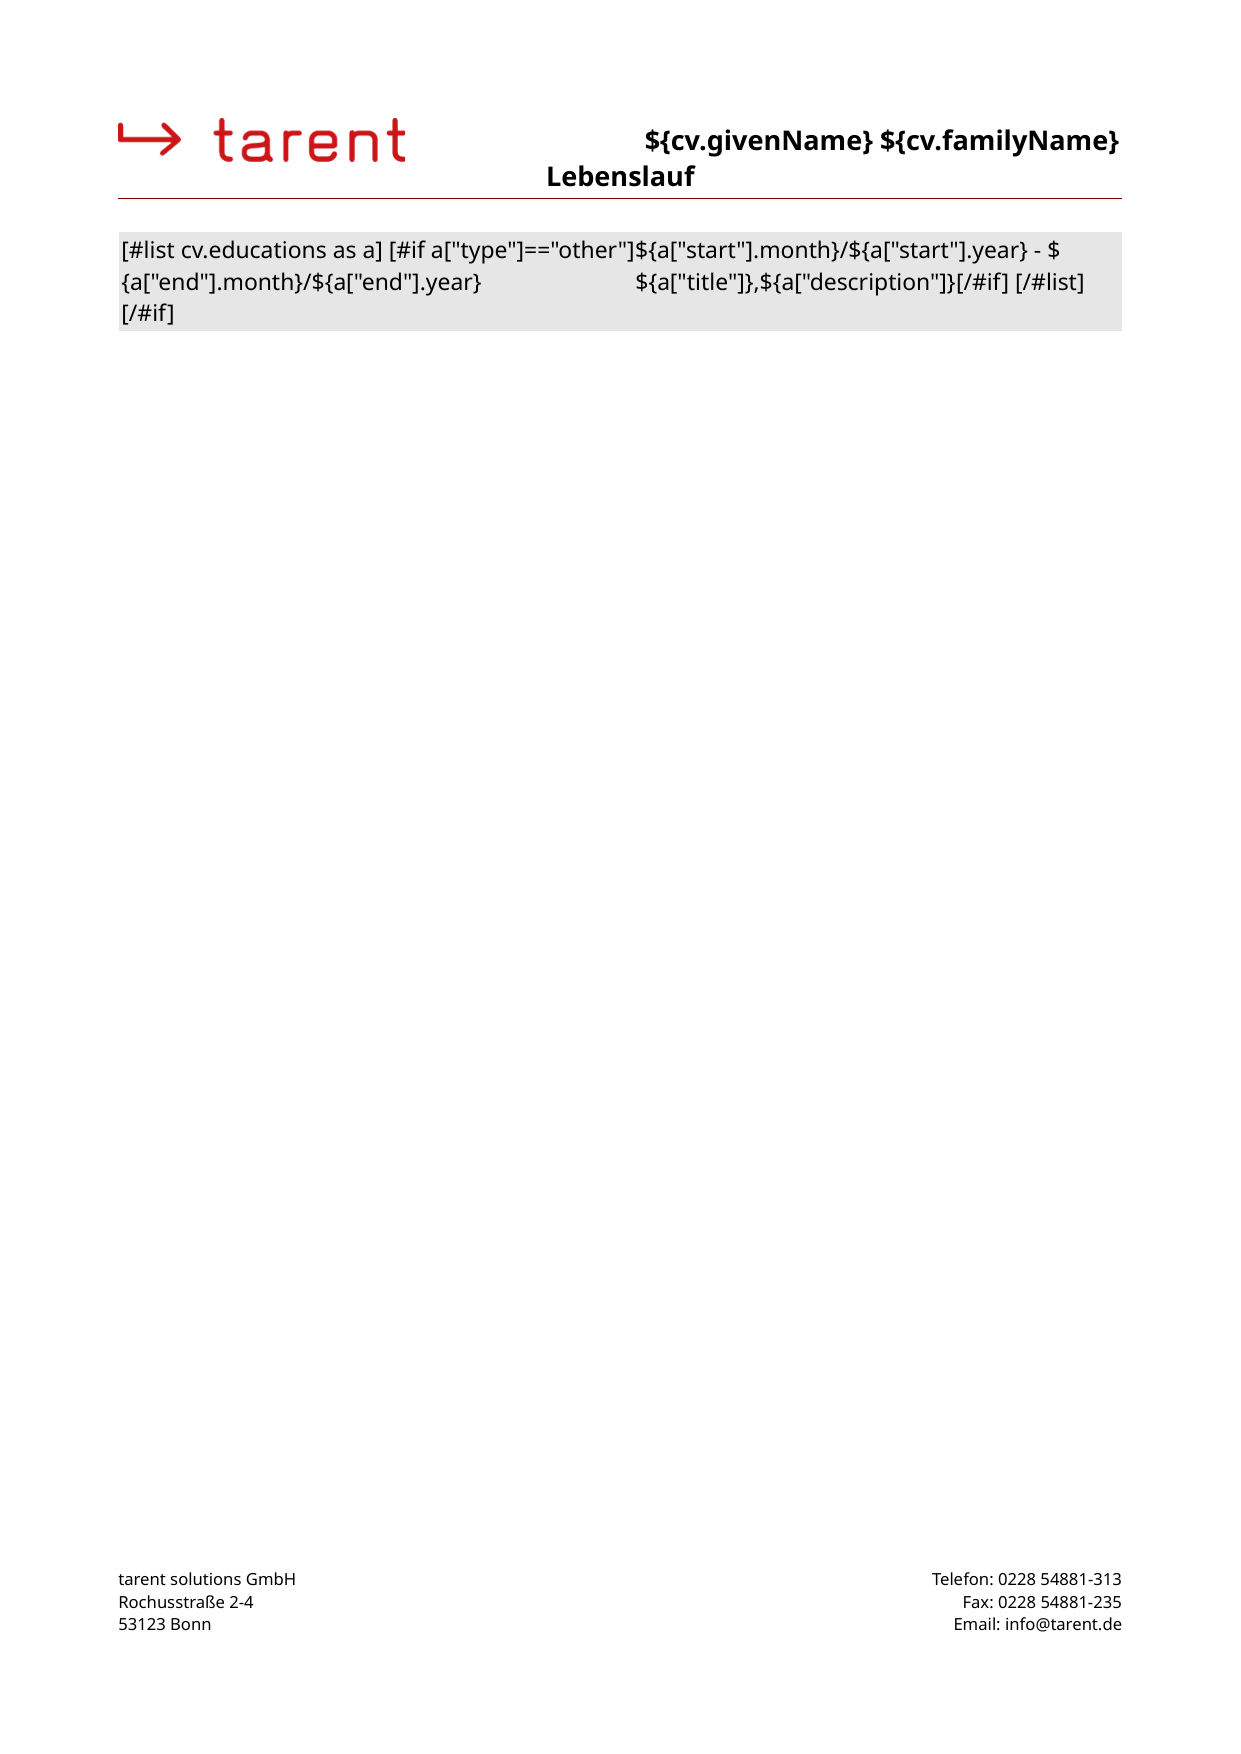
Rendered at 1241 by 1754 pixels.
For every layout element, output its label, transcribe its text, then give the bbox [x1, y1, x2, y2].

picture [118, 118, 405, 162]
text [#list cv.educations as a] [#if a["type"]=="other"]${a["start"].month}/${a["start"].year} - ${a["end"].month}/${a["end"].year} ${a["title"]},${a["description"]}[/#if] [/#list] [/#if] [119, 232, 1122, 331]
